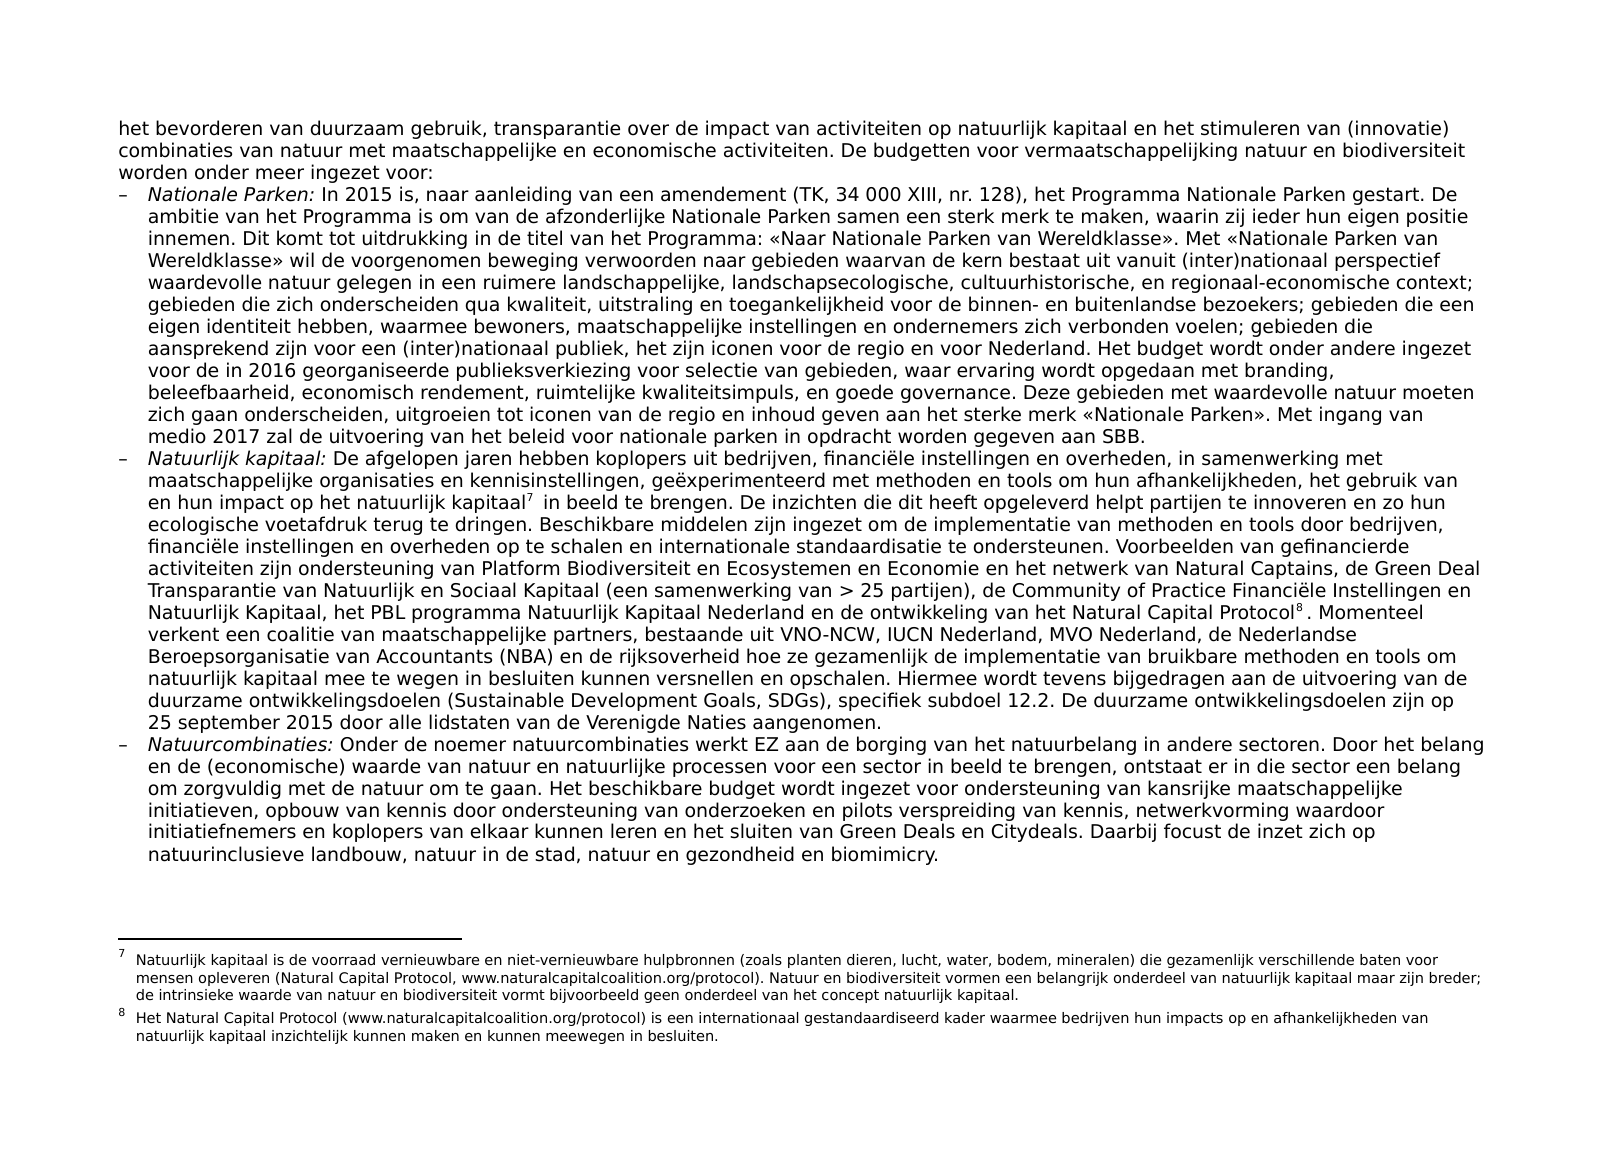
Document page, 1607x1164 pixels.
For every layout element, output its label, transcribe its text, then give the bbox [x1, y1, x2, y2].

text het bevorderen van duurzaam gebruik, transparantie over de impact van activiteiten op natuurlijk kapitaal en het stimuleren van (innovatie) combinaties van natuur met maatschappelijke en economische activiteiten. De budgetten voor vermaatschappelijking natuur en biodiversiteit worden onder meer ingezet voor: [118, 118, 1488, 184]
text Natuurlijk kapitaal is de voorraad vernieuwbare en niet-vernieuwbare hulpbronnen (zoals planten dieren, lucht, water, bodem, mineralen) die gezamenlijk verschillende baten voor mensen opleveren (Natural Capital Protocol, www.naturalcapitalcoalition.org/protocol). Natuur en biodiversiteit vormen een belangrijk onderdeel van natuurlijk kapitaal maar zijn breder; de intrinsieke waarde van natuur en biodiversiteit vormt bijvoorbeeld geen onderdeel van het concept natuurlijk kapitaal. [118, 948, 1488, 1003]
text – Natuurlijk kapitaal: De afgelopen jaren hebben koplopers uit bedrijven, financiële instellingen en overheden, in samenwerking met maatschappelijke organisaties en kennisinstellingen, geëxperimenteerd met methoden en tools om hun afhankelijkheden, het gebruik van en hun impact op het natuurlijk kapitaal in beeld te brengen. De inzichten die dit heeft opgeleverd helpt partijen te innoveren en zo hun ecologische voetafdruk terug te dringen. Beschikbare middelen zijn ingezet om de implementatie van methoden en tools door bedrijven, financiële instellingen en overheden op te schalen en internationale standaardisatie te ondersteunen. Voorbeelden van gefinancierde activiteiten zijn ondersteuning van Platform Biodiversiteit en Ecosystemen en Economie en het netwerk van Natural Captains, de Green Deal Transparantie van Natuurlijk en Sociaal Kapitaal (een samenwerking van > 25 partijen), de Community of Practice Financiële Instellingen en Natuurlijk Kapitaal, het PBL programma Natuurlijk Kapitaal Nederland en de ontwikkeling van het Natural Capital Protocol. Momenteel verkent een coalitie van maatschappelijke partners, bestaande uit VNO-NCW, IUCN Nederland, MVO Nederland, de Nederlandse Beroepsorganisatie van Accountants (NBA) en de rijksoverheid hoe ze gezamenlijk de implementatie van bruikbare methoden en tools om natuurlijk kapitaal mee te wegen in besluiten kunnen versnellen en opschalen. Hiermee wordt tevens bijgedragen aan de uitvoering van de duurzame ontwikkelingsdoelen (Sustainable Development Goals, SDGs), specifiek subdoel 12.2. De duurzame ontwikkelingsdoelen zijn op 25 september 2015 door alle lidstaten van de Verenigde Naties aangenomen. [118, 448, 1488, 733]
text – Nationale Parken: In 2015 is, naar aanleiding van een amendement (TK, 34 000 XIII, nr. 128), het Programma Nationale Parken gestart. De ambitie van het Programma is om van de afzonderlijke Nationale Parken samen een sterk merk te maken, waarin zij ieder hun eigen positie innemen. Dit komt tot uitdrukking in de titel van het Programma: «Naar Nationale Parken van Wereldklasse». Met «Nationale Parken van Wereldklasse» wil de voorgenomen beweging verwoorden naar gebieden waarvan de kern bestaat uit vanuit (inter)nationaal perspectief waardevolle natuur gelegen in een ruimere landschappelijke, landschapsecologische, cultuurhistorische, en regionaal-economische context; gebieden die zich onderscheiden qua kwaliteit, uitstraling en toegankelijkheid voor de binnen- en buitenlandse bezoekers; gebieden die een eigen identiteit hebben, waarmee bewoners, maatschappelijke instellingen en ondernemers zich verbonden voelen; gebieden die aansprekend zijn voor een (inter)nationaal publiek, het zijn iconen voor de regio en voor Nederland. Het budget wordt onder andere ingezet voor de in 2016 georganiseerde publieksverkiezing voor selectie van gebieden, waar ervaring wordt opgedaan met branding, beleefbaarheid, economisch rendement, ruimtelijke kwaliteitsimpuls, en goede governance. Deze gebieden met waardevolle natuur moeten zich gaan onderscheiden, uitgroeien tot iconen van de regio en inhoud geven aan het sterke merk «Nationale Parken». Met ingang van medio 2017 zal de uitvoering van het beleid voor nationale parken in opdracht worden gegeven aan SBB. [118, 184, 1488, 448]
text – Natuurcombinaties: Onder de noemer natuurcombinaties werkt EZ aan de borging van het natuurbelang in andere sectoren. Door het belang en de (economische) waarde van natuur en natuurlijke processen voor een sector in beeld te brengen, ontstaat er in die sector een belang om zorgvuldig met de natuur om te gaan. Het beschikbare budget wordt ingezet voor ondersteuning van kansrijke maatschappelijke initiatieven, opbouw van kennis door ondersteuning van onderzoeken en pilots verspreiding van kennis, netwerkvorming waardoor initiatiefnemers en koplopers van elkaar kunnen leren en het sluiten van Green Deals en Citydeals. Daarbij focust de inzet zich op natuurinclusieve landbouw, natuur in de stad, natuur en gezondheid en biomimicry. [118, 733, 1488, 865]
text Het Natural Capital Protocol (www.naturalcapitalcoalition.org/protocol) is een internationaal gestandaardiseerd kader waarmee bedrijven hun impacts op en afhankelijkheden van natuurlijk kapitaal inzichtelijk kunnen maken en kunnen meewegen in besluiten. [118, 1006, 1488, 1045]
